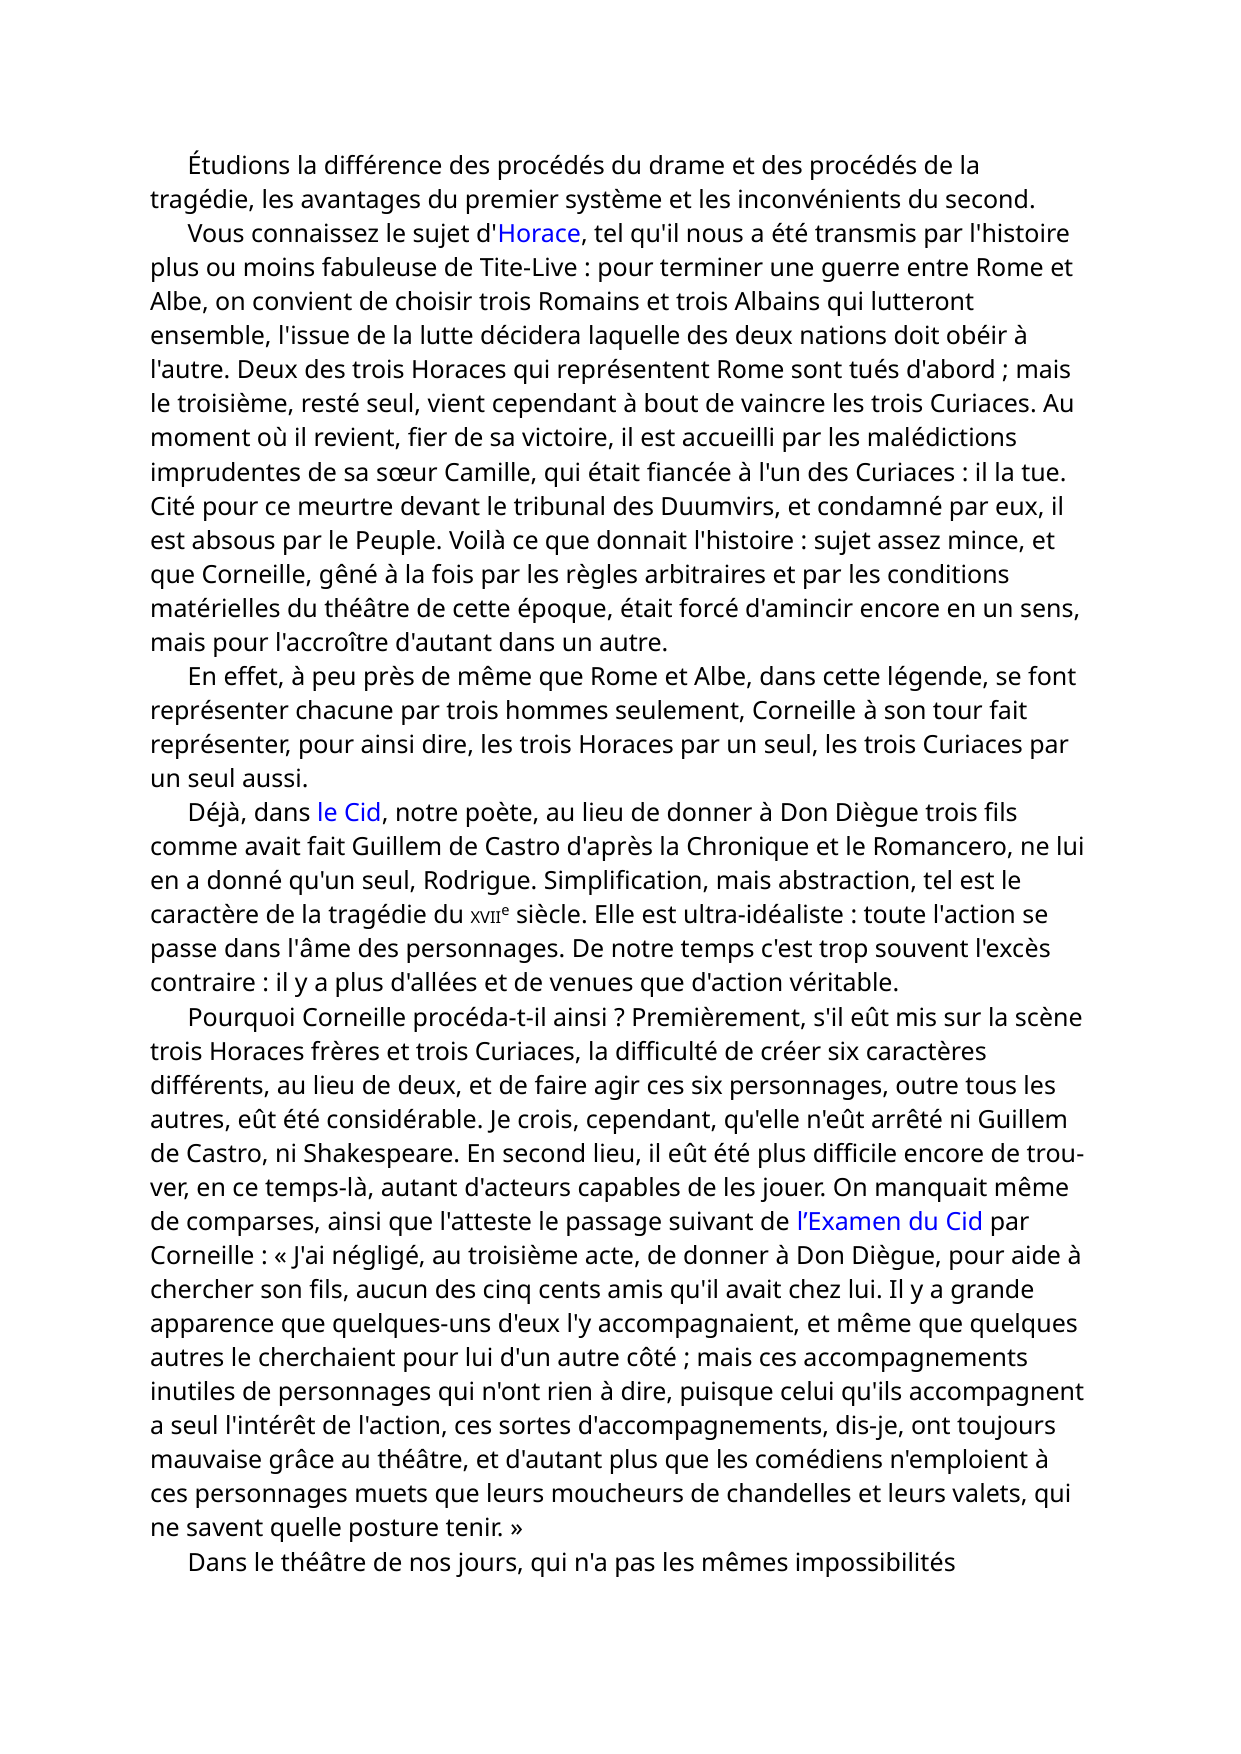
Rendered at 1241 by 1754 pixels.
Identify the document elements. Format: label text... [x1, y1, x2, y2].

text Vous connaissez le sujet d'Horace, tel qu'il nous a été transmis par l'histoire plus ou moins fabu­leuse de Tite-Live : pour terminer une guerre entre Rome et Albe, on convient de choisir trois Romains et trois Albains qui lutteront ensemble, l'issue de la lutte décidera laquelle des deux na­tions doit obéir à l'autre. Deux des trois Horaces qui représentent Rome sont tués d'abord ; mais le troisième, resté seul, vient cependant à bout de vaincre les trois Curiaces. Au moment où il revient, fier de sa victoire, il est accueilli par les malédictions imprudentes de sa sœur Camille, qui était fiancée à l'un des Curiaces : il la tue. Cité pour ce meurtre devant le tribunal des Duumvirs, et condamné par eux, il est absous par le Peuple. Voilà ce que donnait l'histoire : sujet assez mince, et que Corneille, gêné à la fois par les règles arbitraires et par les conditions matérielles du théâtre de cette époque, était forcé d'amincir encore en un sens, mais pour l'accroître d'autant dans un autre. [150, 216, 1091, 658]
text Déjà, dans le Cid, notre poète, au lieu de donner à Don Diègue trois fils comme avait fait Guillem de Castro d'après la Chronique et le Romancero, ne lui en a donné qu'un seul, Rodrigue. Simplification, mais abstraction, tel est le caractère de la tragédie du xviie siècle. Elle est ultra-idéaliste : toute l'action se passe dans l'âme des personnages. De notre temps c'est trop souvent l'excès contraire : il y a plus d'allées et de venues que d'action véritable. [150, 795, 1091, 999]
text Pourquoi Corneille procéda-t-il ainsi ? Premiè­rement, s'il eût mis sur la scène trois Horaces frères et trois Curiaces, la difficulté de créer six caractères différents, au lieu de deux, et de faire agir ces six personnages, outre tous les autres, eût été considérable. Je crois, cependant, qu'elle n'eût arrêté ni Guillem de Castro, ni Shakespeare. En second lieu, il eût été plus difficile encore de trou­ver, en ce temps-là, autant d'acteurs capables de les jouer. On manquait même de comparses, ainsi que l'atteste le passage suivant de l’Examen du Cid par Corneille : « J'ai négligé, au troisième acte, de donner à Don Diègue, pour aide à cher­cher son fils, aucun des cinq cents amis qu'il avait chez lui. Il y a grande apparence que quelques-uns d'eux l'y accompagnaient, et même que quelques autres le cherchaient pour lui d'un autre côté ; mais ces accompagnements inutiles de per­sonnages qui n'ont rien à dire, puisque celui qu'ils accompagnent a seul l'intérêt de l'action, ces sortes d'accompagnements, dis-je, ont toujours mauvaise grâce au théâtre, et d'autant plus que les comédiens n'emploient à ces personnages muets que leurs moucheurs de chandelles et leurs valets, qui ne savent quelle posture tenir. » [150, 999, 1091, 1544]
text En effet, à peu près de même que Rome et Albe, dans cette légende, se font représenter chacune par trois hommes seulement, Corneille à son tour fait représenter, pour ainsi dire, les trois Horaces par un seul, les trois Curiaces par un seul aussi. [150, 658, 1091, 795]
text Étudions la différence des procédés du drame et des procédés de la tragédie, les avantages du pre­mier système et les inconvénients du second. [150, 148, 1091, 216]
text Dans le théâtre de nos jours, qui n'a pas les mêmes impossibilités [150, 1544, 1091, 1578]
